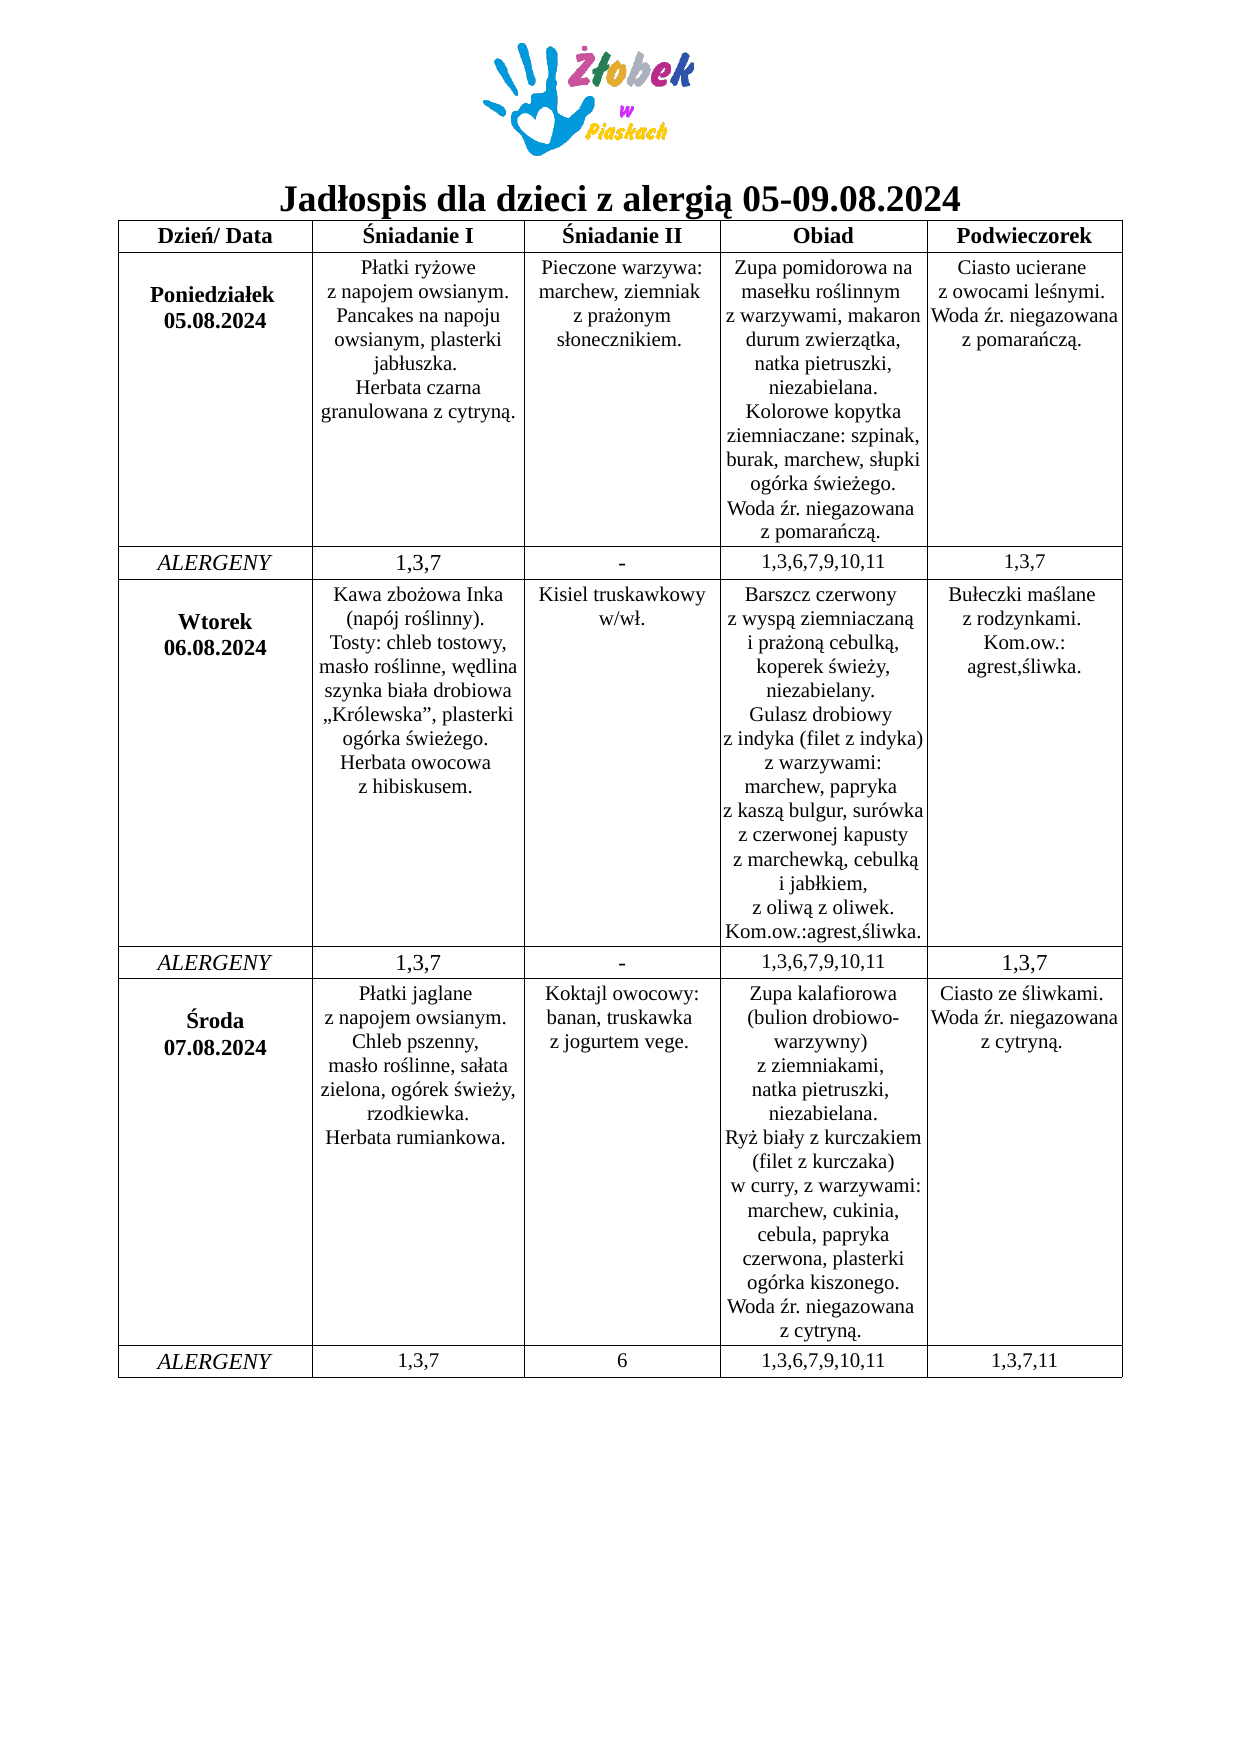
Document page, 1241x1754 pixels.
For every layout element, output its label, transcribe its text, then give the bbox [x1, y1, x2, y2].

table_cell Kawa zbożowa Inka (napój roślinny). Tosty: chleb tostowy, masło roślinne, wędlina szynka biała drobiowa „Królewska”, plasterki ogórka świeżego. Herbata owocowa z hibiskusem. [313, 580, 524, 946]
table_cell Pieczone warzywa: marchew, ziemniak z prażonym słonecznikiem. [525, 253, 720, 546]
table_cell 1,3,7 [928, 547, 1122, 579]
table_cell Bułeczki maślane z rodzynkami. Kom.ow.: agrest,śliwka. [928, 580, 1122, 946]
table_cell ALERGENY [119, 1346, 312, 1377]
table_header Śniadanie I [313, 221, 524, 252]
table_cell Środa 07.08.2024 [119, 979, 312, 1345]
table_cell Zupa kalafiorowa (bulion drobiowo-warzywny) z ziemniakami, natka pietruszki, niezabielana. Ryż biały z kurczakiem (filet z kurczaka) w curry, z warzywami: marchew, cukinia, cebula, papryka czerwona, plasterki ogórka kiszonego. Woda źr. niegazowana z cytryną. [721, 979, 927, 1345]
table_cell 1,3,7 [313, 1346, 524, 1377]
table_cell Kisiel truskawkowy w/wł. [525, 580, 720, 946]
table_cell - [525, 547, 720, 579]
table_header Śniadanie II [525, 221, 720, 252]
table_cell 1,3,6,7,9,10,11 [721, 1346, 927, 1377]
picture [518, 108, 554, 143]
table_cell Koktajl owocowy: banan, truskawka z jogurtem vege. [525, 979, 720, 1345]
picture [483, 43, 694, 156]
table_cell ALERGENY [119, 547, 312, 579]
text Jadłospis dla dzieci z alergią 05-09.08.2024 [118, 176, 1122, 219]
table_cell 1,3,6,7,9,10,11 [721, 547, 927, 579]
table_header Podwieczorek [928, 221, 1122, 252]
table_cell Ciasto ucierane z owocami leśnymi. Woda źr. niegazowana z pomarańczą. [928, 253, 1122, 546]
table_header Dzień/ Data [119, 221, 312, 252]
table_cell Wtorek 06.08.2024 [119, 580, 312, 946]
table_cell - [525, 947, 720, 978]
table_cell Zupa pomidorowa na masełku roślinnym z warzywami, makaron durum zwierzątka, natka pietruszki, niezabielana. Kolorowe kopytka ziemniaczane: szpinak, burak, marchew, słupki ogórka świeżego. Woda źr. niegazowana z pomarańczą. [721, 253, 927, 546]
table_cell Barszcz czerwony z wyspą ziemniaczaną i prażoną cebulką, koperek świeży, niezabielany. Gulasz drobiowy z indyka (filet z indyka) z warzywami: marchew, papryka z kaszą bulgur, surówka z czerwonej kapusty z marchewką, cebulką i jabłkiem, z oliwą z oliwek. Kom.ow.:agrest,śliwka. [721, 580, 927, 946]
table_cell 6 [525, 1346, 720, 1377]
table_cell ALERGENY [119, 947, 312, 978]
table_cell 1,3,7,11 [928, 1346, 1122, 1377]
table_cell Ciasto ze śliwkami. Woda źr. niegazowana z cytryną. [928, 979, 1122, 1345]
table_cell Płatki jaglane z napojem owsianym. Chleb pszenny, masło roślinne, sałata zielona, ogórek świeży, rzodkiewka. Herbata rumiankowa. [313, 979, 524, 1345]
table_cell 1,3,7 [313, 947, 524, 978]
table_cell 1,3,7 [313, 547, 524, 579]
table_cell Poniedziałek 05.08.2024 [119, 253, 312, 546]
table_header Obiad [721, 221, 927, 252]
table_cell Płatki ryżowe z napojem owsianym. Pancakes na napoju owsianym, plasterki jabłuszka. Herbata czarna granulowana z cytryną. [313, 253, 524, 546]
table_cell 1,3,6,7,9,10,11 [721, 947, 927, 978]
table_cell 1,3,7 [928, 947, 1122, 978]
